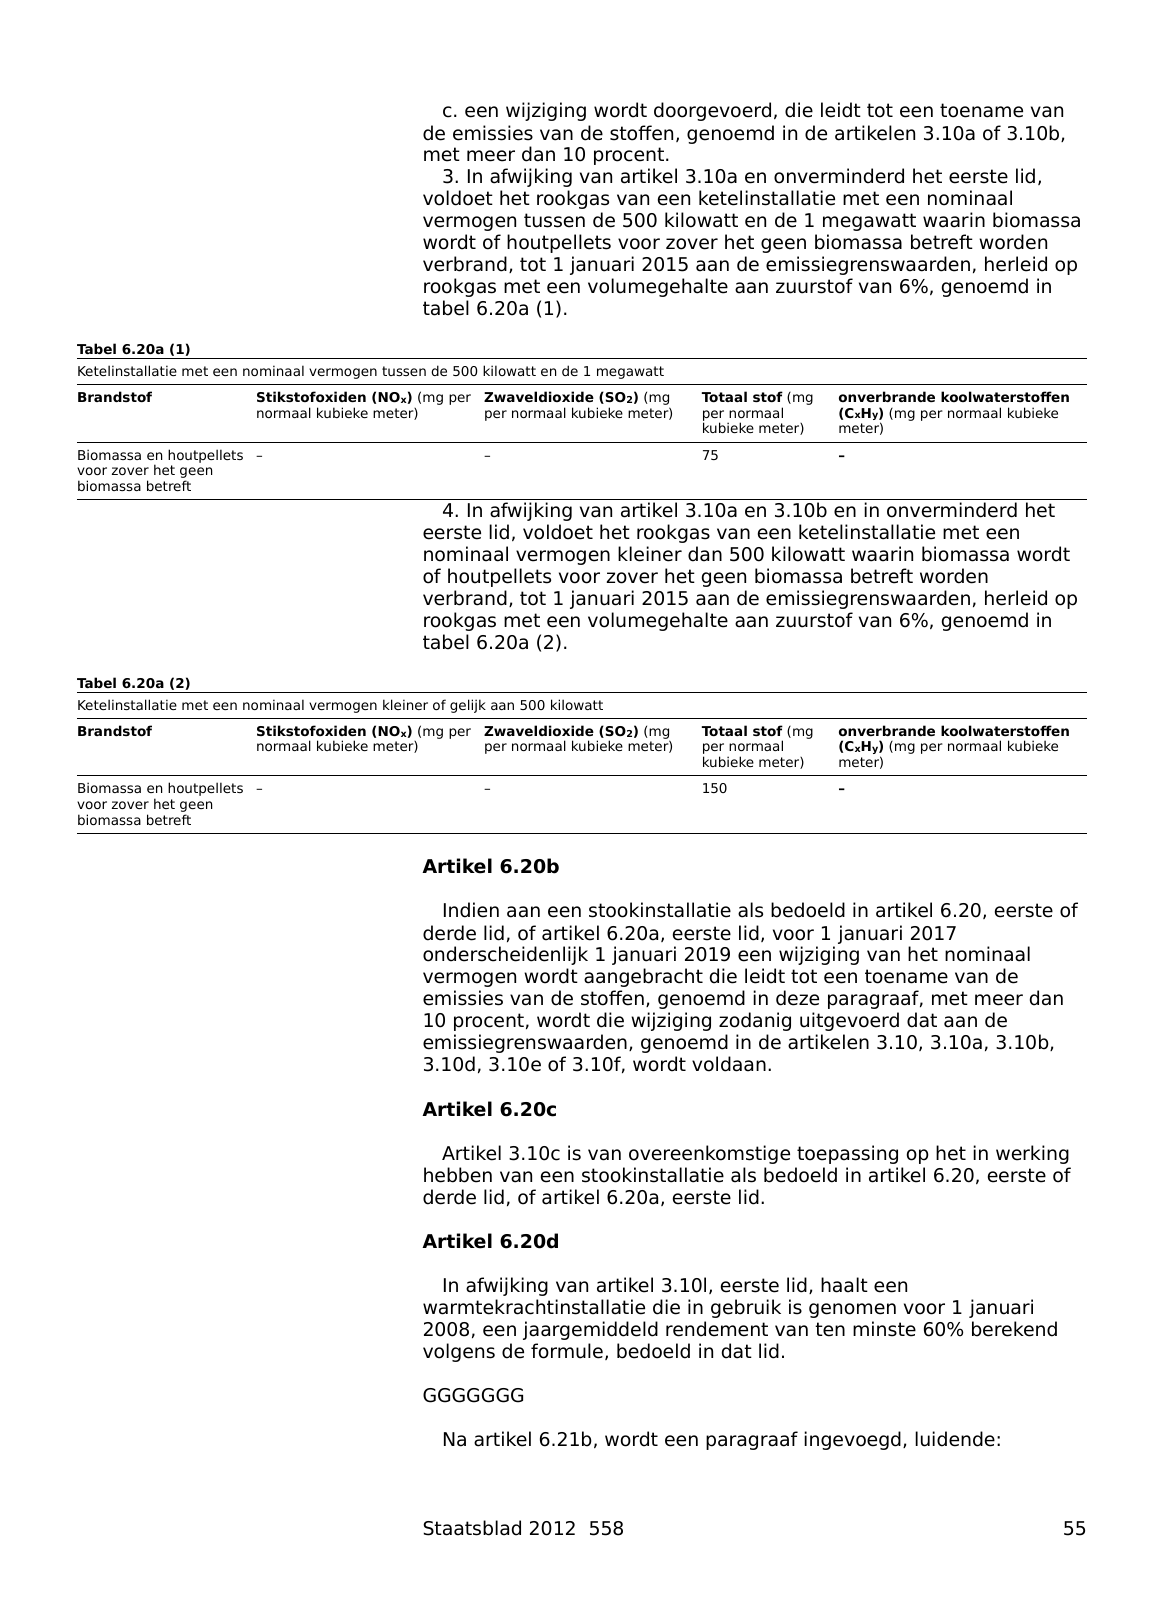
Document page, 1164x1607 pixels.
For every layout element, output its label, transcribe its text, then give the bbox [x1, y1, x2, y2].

table_cell – [478, 776, 696, 833]
text Na artikel 6.21b, wordt een paragraaf ingevoegd, luidende: [422, 1429, 1087, 1451]
text 3. In afwijking van artikel 3.10a en onverminderd het eerste lid, voldoet het rookgas van een ketelinstallatie met een nominaal vermogen tussen de 500 kilowatt en de 1 megawatt waarin biomassa wordt of houtpellets voor zover het geen biomassa betreft worden verbrand, tot 1 januari 2015 aan de emissiegrenswaarden, herleid op rookgas met een volumegehalte aan zuurstof van 6%, genoemd in tabel 6.20a (1). [422, 166, 1087, 320]
subtitle Artikel 6.20d [422, 1231, 1087, 1253]
table_cell – [478, 443, 696, 499]
table_cell – [250, 776, 478, 833]
text c. een wijziging wordt doorgevoerd, die leidt tot een toename van de emissies van de stoffen, genoemd in de artikelen 3.10a of 3.10b, met meer dan 10 procent. [422, 100, 1087, 166]
table_cell Stikstofoxiden (NOx) (mg per normaal kubieke meter) [250, 719, 478, 775]
table_cell Zwaveldioxide (SO2) (mg per normaal kubieke meter) [478, 385, 696, 442]
table_cell Brandstof [77, 719, 250, 775]
subtitle Artikel 6.20b [422, 856, 1087, 878]
text Indien aan een stookinstallatie als bedoeld in artikel 6.20, eerste of derde lid, of artikel 6.20a, eerste lid, voor 1 januari 2017 onderscheidenlijk 1 januari 2019 een wijziging van het nominaal vermogen wordt aangebracht die leidt tot een toename van de emissies van de stoffen, genoemd in deze paragraaf, met meer dan 10 procent, wordt die wijziging zodanig uitgevoerd dat aan de emissiegrenswaarden, genoemd in de artikelen 3.10, 3.10a, 3.10b, 3.10d, 3.10e of 3.10f, wordt voldaan. [422, 900, 1087, 1076]
table_cell Ketelinstallatie met een nominaal vermogen kleiner of gelijk aan 500 kilowatt [77, 693, 1087, 718]
text Artikel 3.10c is van overeenkomstige toepassing op het in werking hebben van een stookinstallatie als bedoeld in artikel 6.20, eerste of derde lid, of artikel 6.20a, eerste lid. [422, 1143, 1087, 1208]
table_cell Totaal stof (mg per normaal kubieke meter) [696, 385, 832, 442]
table_cell – [832, 443, 1087, 499]
table_cell onverbrande koolwaterstoffen (CxHy) (mg per normaal kubieke meter) [832, 719, 1087, 775]
table_header Tabel 6.20a (1) [77, 342, 1087, 358]
table_cell Biomassa en houtpellets voor zover het geen biomassa betreft [77, 443, 250, 499]
table_cell Zwaveldioxide (SO2) (mg per normaal kubieke meter) [478, 719, 696, 775]
text GGGGGGG [422, 1385, 1087, 1407]
table_cell Biomassa en houtpellets voor zover het geen biomassa betreft [77, 776, 250, 833]
table_cell Ketelinstallatie met een nominaal vermogen tussen de 500 kilowatt en de 1 megawatt [77, 359, 1087, 384]
table_cell Brandstof [77, 385, 250, 442]
table_cell – [250, 443, 478, 499]
table_cell Stikstofoxiden (NOx) (mg per normaal kubieke meter) [250, 385, 478, 442]
text In afwijking van artikel 3.10l, eerste lid, haalt een warmtekrachtinstallatie die in gebruik is genomen voor 1 januari 2008, een jaargemiddeld rendement van ten minste 60% berekend volgens de formule, bedoeld in dat lid. [422, 1275, 1087, 1363]
subtitle Artikel 6.20c [422, 1098, 1087, 1120]
table_header Tabel 6.20a (2) [77, 676, 1087, 692]
text 4. In afwijking van artikel 3.10a en 3.10b en in onverminderd het eerste lid, voldoet het rookgas van een ketelinstallatie met een nominaal vermogen kleiner dan 500 kilowatt waarin biomassa wordt of houtpellets voor zover het geen biomassa betreft worden verbrand, tot 1 januari 2015 aan de emissiegrenswaarden, herleid op rookgas met een volumegehalte aan zuurstof van 6%, genoemd in tabel 6.20a (2). [422, 500, 1087, 654]
table_cell 75 [696, 443, 832, 499]
table_cell onverbrande koolwaterstoffen (CxHy) (mg per normaal kubieke meter) [832, 385, 1087, 442]
table_cell – [832, 776, 1087, 833]
table_cell 150 [696, 776, 832, 833]
table_cell Totaal stof (mg per normaal kubieke meter) [696, 719, 832, 775]
